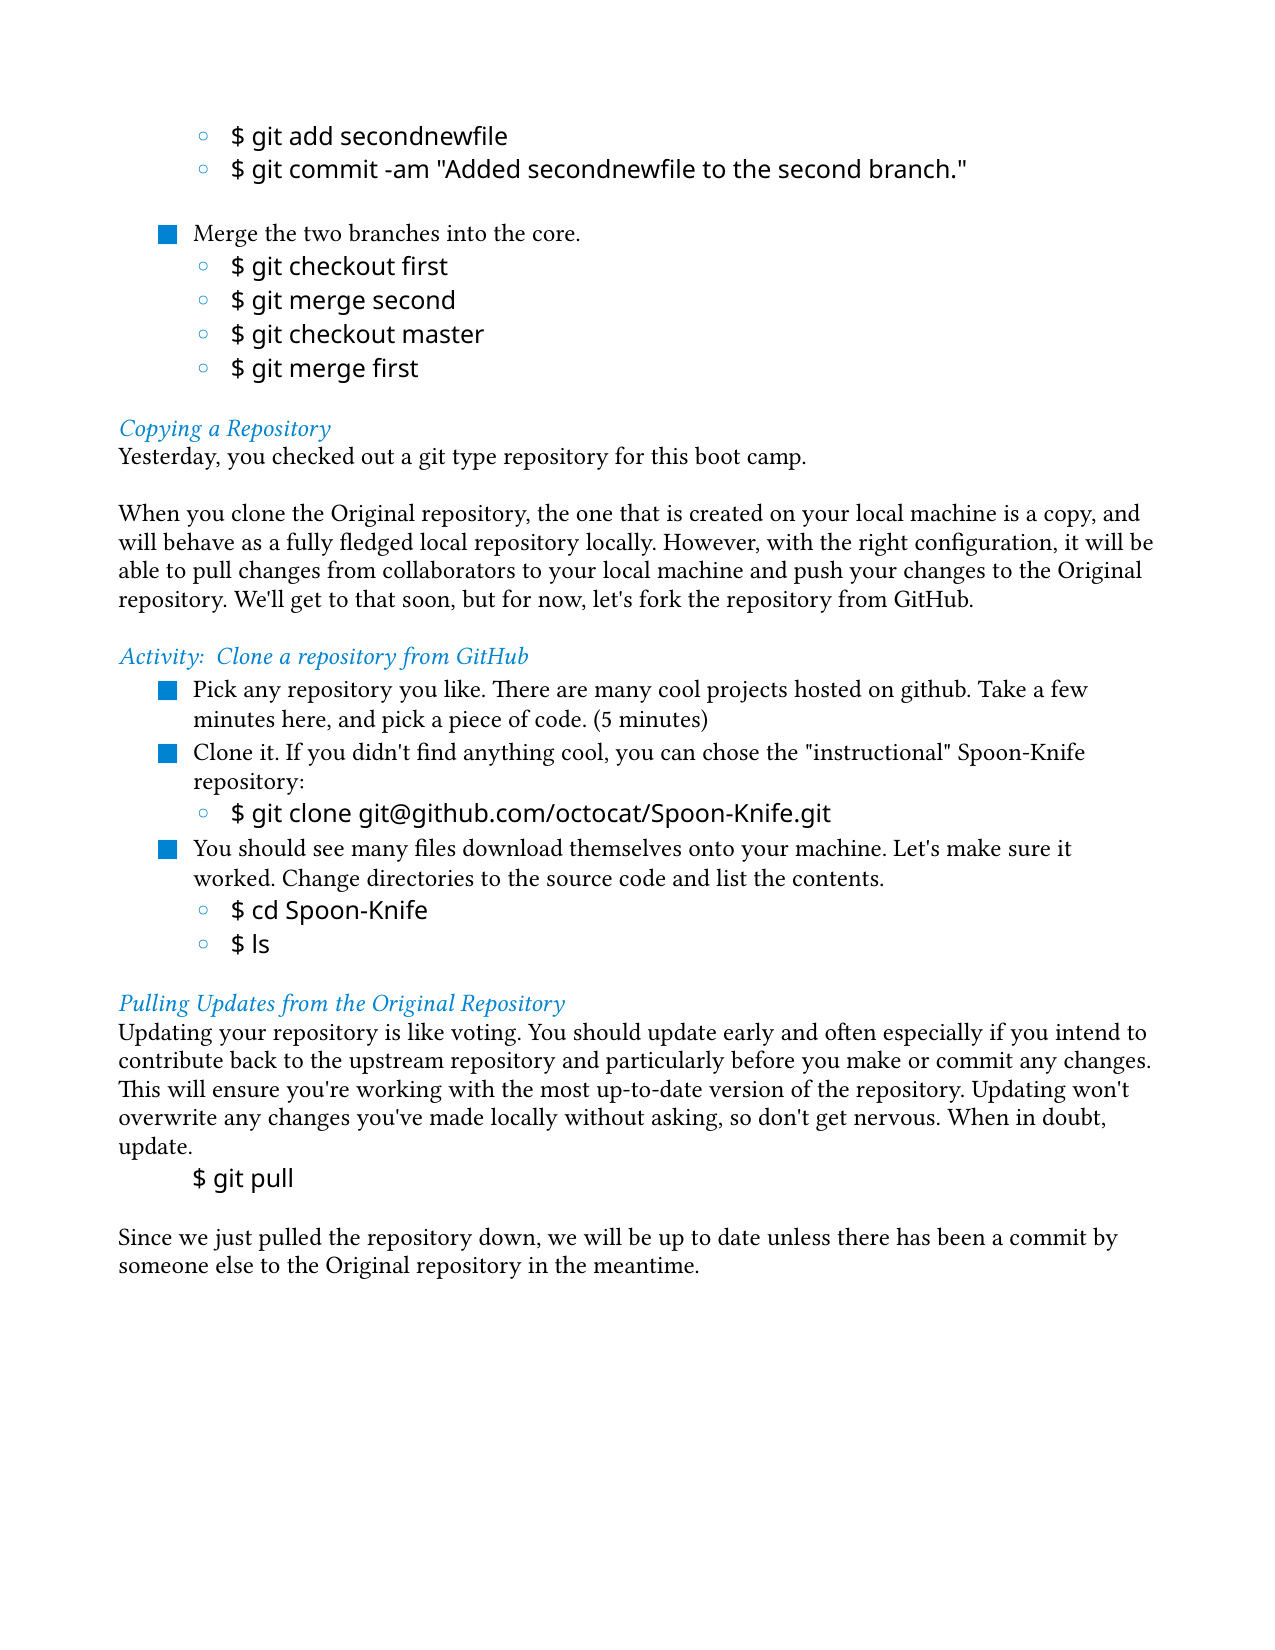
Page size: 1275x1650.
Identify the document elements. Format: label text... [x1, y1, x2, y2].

text Pulling Updates from the Original Repository [118, 989, 1157, 1018]
list $ git checkout master [193, 317, 1157, 351]
list $ git clone git@github.com/octocat/Spoon-Knife.git [193, 796, 1157, 830]
text $ git pull [192, 1160, 1157, 1194]
text Updating your repository is like voting. You should update early and often especially if you intend to contribute back to the upstream repository and particularly before you make or commit any changes. This will ensure you're working with the most up-to-date version of the repository. Updating won't overwrite any changes you've made locally without asking, so don't get nervous. When in doubt, update. [118, 1018, 1157, 1160]
text Since we just pulled the repository down, we will be up to date unless there has been a commit by someone else to the Original repository in the meantime. [118, 1223, 1157, 1280]
list $ git merge second [193, 283, 1157, 317]
list $ git merge first [193, 351, 1157, 385]
list $ ls [193, 926, 1157, 961]
list Clone it. If you didn't find anything cool, you can chose the "instructional" Spoon-Knife repository: [156, 733, 1157, 796]
list $ git add secondnewfile [193, 118, 1157, 152]
list Merge the two branches into the core. [156, 215, 1157, 249]
list $ cd Spoon-Knife [193, 892, 1157, 926]
list You should see many files download themselves onto your machine. Let's make sure it worked. Change directories to the source code and list the contents. [156, 830, 1157, 892]
list $ git commit -am "Added secondnewfile to the second branch." [193, 152, 1157, 186]
list Pick any repository you like. There are many cool projects hosted on github. Take a few minutes here, and pick a piece of code. (5 minutes) [156, 671, 1157, 733]
text Copying a Repository [118, 414, 1157, 442]
list $ git checkout first [193, 249, 1157, 283]
text When you clone the Original repository, the one that is created on your local machine is a copy, and will behave as a fully fledged local repository locally. However, with the right configuration, it will be able to pull changes from collaborators to your local machine and push your changes to the Original repository. We'll get to that soon, but for now, let's fork the repository from GitHub. [118, 499, 1157, 613]
text Yesterday, you checked out a git type repository for this boot camp. [118, 442, 1157, 471]
text Activity: Clone a repository from GitHub [118, 642, 1157, 671]
